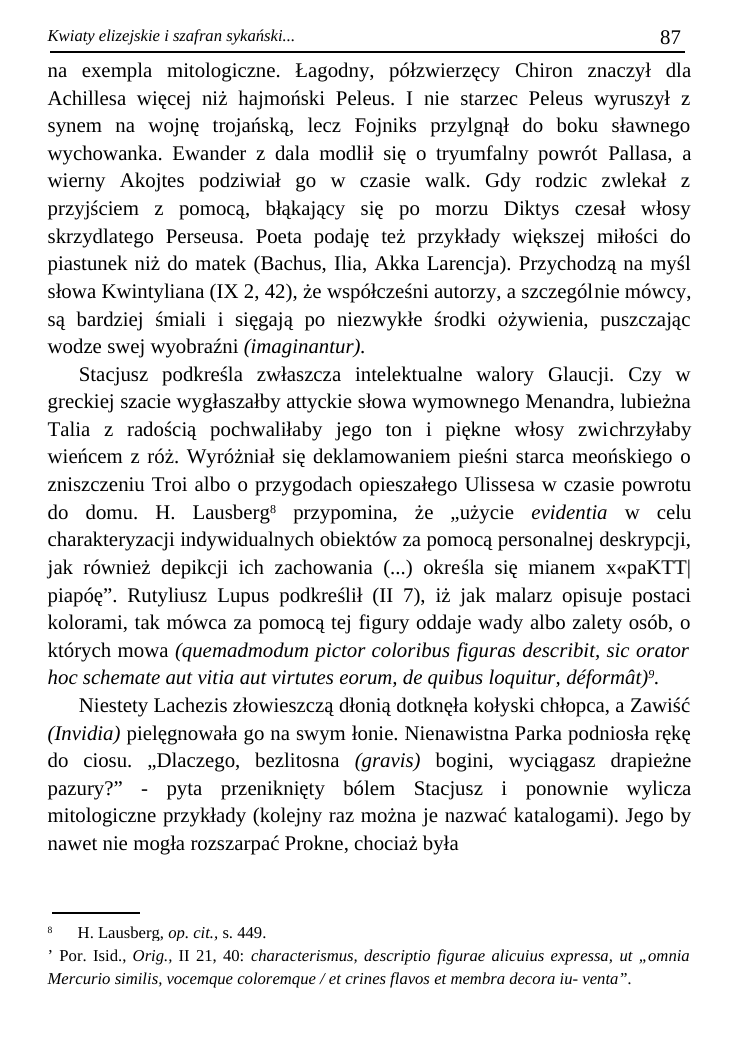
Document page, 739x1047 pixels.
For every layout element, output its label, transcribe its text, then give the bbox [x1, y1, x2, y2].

text Kwiaty elizejskie i szafran sykański... [47, 26, 349, 45]
text 8 H. Lausberg, op. cit., s. 449. [47, 923, 691, 941]
text Niestety Lachezis złowieszczą dłonią dotknęła kołyski chłopca, a Zawiść (Invidia) pielęgnowała go na swym łonie. Nienawistna Parka podniosła rękę do ciosu. „Dlaczego, bezlitosna (gravis) bogini, wycią­gasz drapieżne pazury?” - pyta przeniknięty bólem Stacjusz i ponow­nie wylicza mitologiczne przykłady (kolejny raz można je nazwać ka­talogami). Jego by nawet nie mogła rozszarpać Prokne, chociaż była [47, 693, 691, 855]
text 87 [660, 25, 687, 49]
text na exempla mitologiczne. Łagodny, półzwierzęcy Chiron znaczył dla Achillesa więcej niż hajmoński Peleus. I nie starzec Peleus wyruszył z synem na wojnę trojańską, lecz Fojniks przylgnął do boku sławnego wychowanka. Ewander z dala modlił się o tryumfalny powrót Palla­sa, a wierny Akojtes podziwiał go w czasie walk. Gdy rodzic zwlekał z przyjściem z pomocą, błąkający się po morzu Diktys czesał włosy skrzydlatego Perseusa. Poeta podaję też przykłady większej miłości do piastunek niż do matek (Bachus, Ilia, Akka Larencja). Przychodzą na myśl słowa Kwintyliana (IX 2, 42), że współcześni autorzy, a szczegól­nie mówcy, są bardziej śmiali i sięgają po niezwykłe środki ożywienia, puszczając wodze swej wyobraźni (imaginantur). [47, 58, 691, 358]
text Stacjusz podkreśla zwłaszcza intelektualne walory Glaucji. Czy w greckiej szacie wygłaszałby attyckie słowa wymownego Menandra, lubieżna Talia z radością pochwaliłaby jego ton i piękne włosy zwi­chrzyłaby wieńcem z róż. Wyróżniał się deklamowaniem pieśni starca meońskiego o zniszczeniu Troi albo o przygodach opieszałego Ulisse­sa w czasie powrotu do domu. H. Lausberg8 przypomina, że „użycie evidentia w celu charakteryzacji indywidualnych obiektów za pomocą personalnej deskrypcji, jak również depikcji ich zachowania (...) okre­śla się mianem x«paKTT|piapóę”. Rutyliusz Lupus podkreślił (II 7), iż jak malarz opisuje postaci kolorami, tak mówca za pomocą tej figury oddaje wady albo zalety osób, o których mowa (quemadmodum pictor coloribus figuras describit, sic orator hoc schemate aut vitia aut virtutes eorum, de quibus loquitur, déformât)9. [47, 362, 691, 689]
text ’ Por. Isid., Orig., II 21, 40: characterismus, descriptio figurae alicuius expressa, ut „omnia Mercurio similis, vocemque coloremque / et crines flavos et membra decora iu- venta”. [47, 946, 691, 988]
